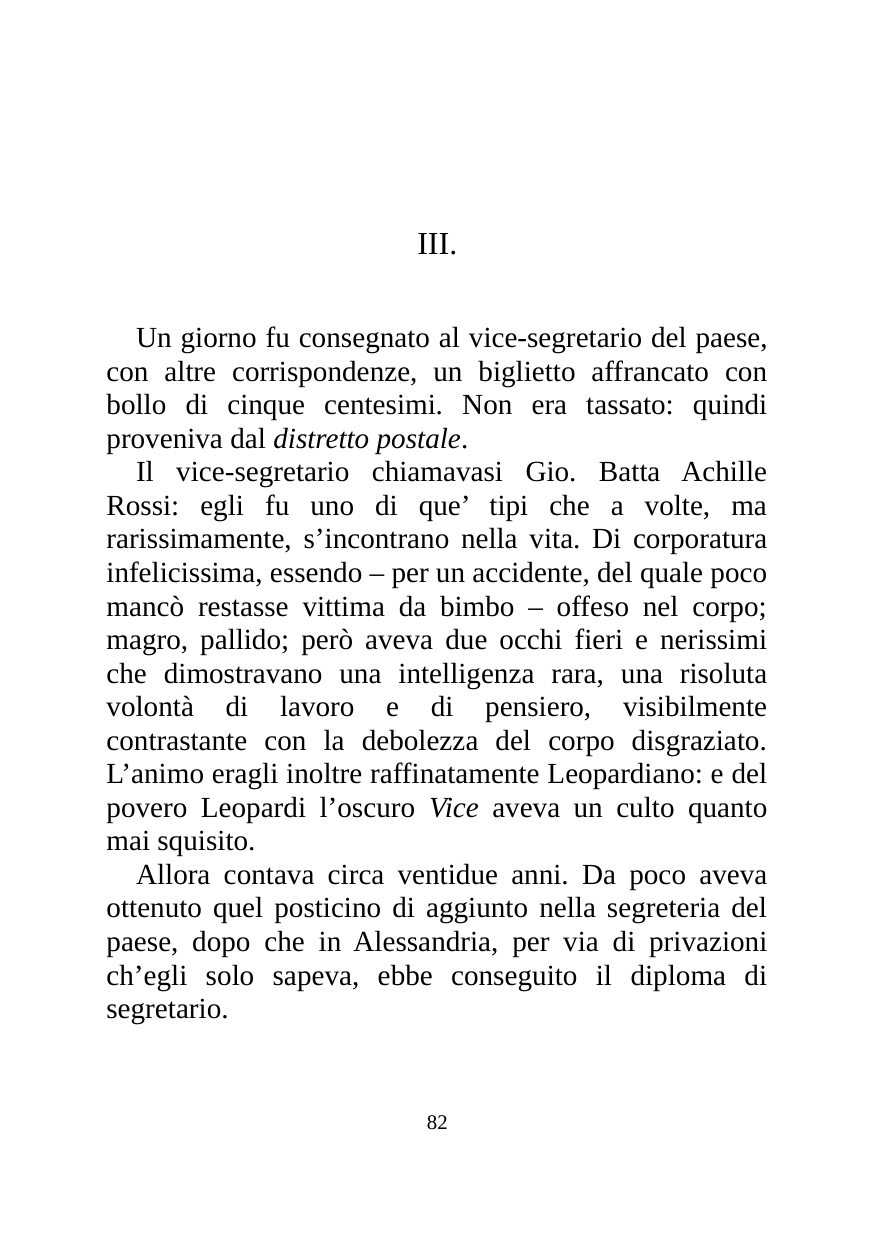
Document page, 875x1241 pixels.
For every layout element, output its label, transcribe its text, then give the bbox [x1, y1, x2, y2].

text Allora contava circa ventidue anni. Da poco aveva ottenuto quel posticino di aggiunto nella segreteria del paese, dopo che in Alessandria, per via di privazioni ch’egli solo sapeva, ebbe conseguito il diploma di segretario. [106, 857, 768, 1025]
subtitle III. [106, 224, 768, 261]
text Un giorno fu consegnato al vice-segretario del paese, con altre corrispondenze, un biglietto affrancato con bollo di cinque centesimi. Non era tassato: quindi proveniva dal distretto postale. [106, 320, 768, 454]
text Il vice-segretario chiamavasi Gio. Batta Achille Rossi: egli fu uno di que’ tipi che a volte, ma rarissimamente, s’incontrano nella vita. Di corporatura infelicissima, essendo – per un accidente, del quale poco mancò restasse vittima da bimbo – offeso nel corpo; magro, pallido; però aveva due occhi fieri e nerissimi che dimostravano una intelligenza rara, una risoluta volontà di lavoro e di pensiero, visibilmente contrastante con la debolezza del corpo disgraziato. L’animo eragli inoltre raffinatamente Leopardiano: e del povero Leopardi l’oscuro Vice aveva un culto quanto mai squisito. [106, 454, 768, 857]
